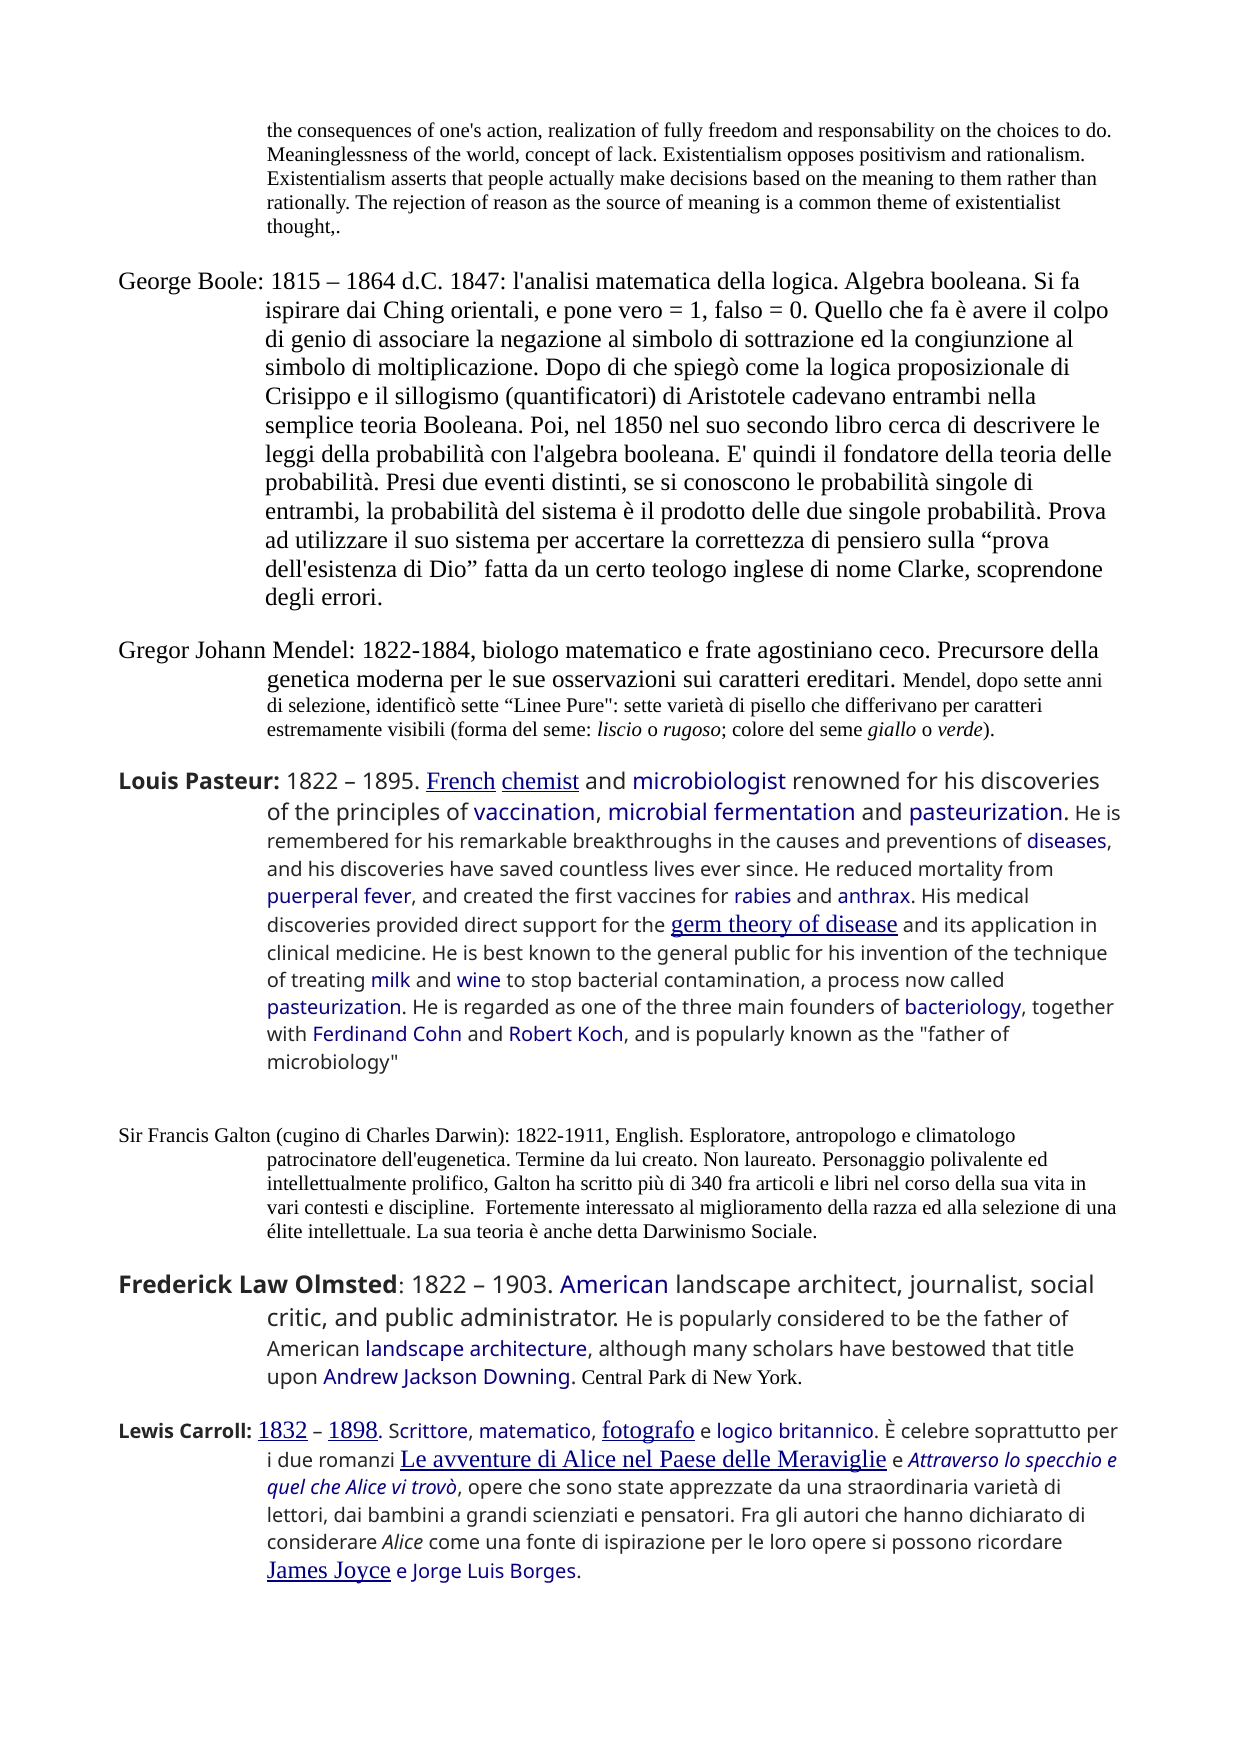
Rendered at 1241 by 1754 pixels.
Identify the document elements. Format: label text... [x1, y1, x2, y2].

text the consequences of one's action, realization of fully freedom and responsability on the choices to do. Meaninglessness of the world, concept of lack. Existentialism opposes positivism and rationalism. Existentialism asserts that people actually make decisions based on the meaning to them rather than rationally. The rejection of reason as the source of meaning is a common theme of existentialist thought,. [118, 118, 1122, 238]
text Lewis Carroll: 1832 – 1898. Scrittore, matematico, fotografo e logico britannico. È celebre soprattutto per i due romanzi Le avventure di Alice nel Paese delle Meraviglie e Attraverso lo specchio e quel che Alice vi trovò, opere che sono state apprezzate da una straordinaria varietà di lettori, dai bambini a grandi scienziati e pensatori. Fra gli autori che hanno dichiarato di considerare Alice come una fonte di ispirazione per le loro opere si possono ricordare James Joyce e Jorge Luis Borges. [118, 1415, 1122, 1584]
text George Boole: 1815 – 1864 d.C. 1847: l'analisi matematica della logica. Algebra booleana. Si fa ispirare dai Ching orientali, e pone vero = 1, falso = 0. Quello che fa è avere il colpo di genio di associare la negazione al simbolo di sottrazione ed la congiunzione al simbolo di moltiplicazione. Dopo di che spiegò come la logica proposizionale di Crisippo e il sillogismo (quantificatori) di Aristotele cadevano entrambi nella semplice teoria Booleana. Poi, nel 1850 nel suo secondo libro cerca di descrivere le leggi della probabilità con l'algebra booleana. E' quindi il fondatore della teoria delle probabilità. Presi due eventi distinti, se si conoscono le probabilità singole di entrambi, la probabilità del sistema è il prodotto delle due singole probabilità. Prova ad utilizzare il suo sistema per accertare la correttezza di pensiero sulla “prova dell'esistenza di Dio” fatta da un certo teologo inglese di nome Clarke, scoprendone degli errori. [118, 266, 1122, 611]
text Louis Pasteur: 1822 – 1895. French chemist and microbiologist renowned for his discoveries of the principles of vaccination, microbial fermentation and pasteurization. He is remembered for his remarkable breakthroughs in the causes and preventions of diseases, and his discoveries have saved countless lives ever since. He reduced mortality from puerperal fever, and created the first vaccines for rabies and anthrax. His medical discoveries provided direct support for the germ theory of disease and its application in clinical medicine. He is best known to the general public for his invention of the technique of treating milk and wine to stop bacterial contamination, a process now called pasteurization. He is regarded as one of the three main founders of bacteriology, together with Ferdinand Cohn and Robert Koch, and is popularly known as the "father of microbiology" [118, 765, 1122, 1075]
text Sir Francis Galton (cugino di Charles Darwin): 1822-1911, English. Esploratore, antropologo e climatologo patrocinatore dell'eugenetica. Termine da lui creato. Non laureato. Personaggio polivalente ed intellettualmente prolifico, Galton ha scritto più di 340 fra articoli e libri nel corso della sua vita in vari contesti e discipline. Fortemente interessato al miglioramento della razza ed alla selezione di una élite intellettuale. La sua teoria è anche detta Darwinismo Sociale. [118, 1123, 1122, 1243]
text Gregor Johann Mendel: 1822-1884, biologo matematico e frate agostiniano ceco. Precursore della genetica moderna per le sue osservazioni sui caratteri ereditari. Mendel, dopo sette anni di selezione, identificò sette “Linee Pure": sette varietà di pisello che differivano per caratteri estremamente visibili (forma del seme: liscio o rugoso; colore del seme giallo o verde). [118, 635, 1122, 741]
text Frederick Law Olmsted: 1822 – 1903. American landscape architect, journalist, social critic, and public administrator. He is popularly considered to be the father of American landscape architecture, although many scholars have bestowed that title upon Andrew Jackson Downing. Central Park di New York. [118, 1267, 1122, 1391]
